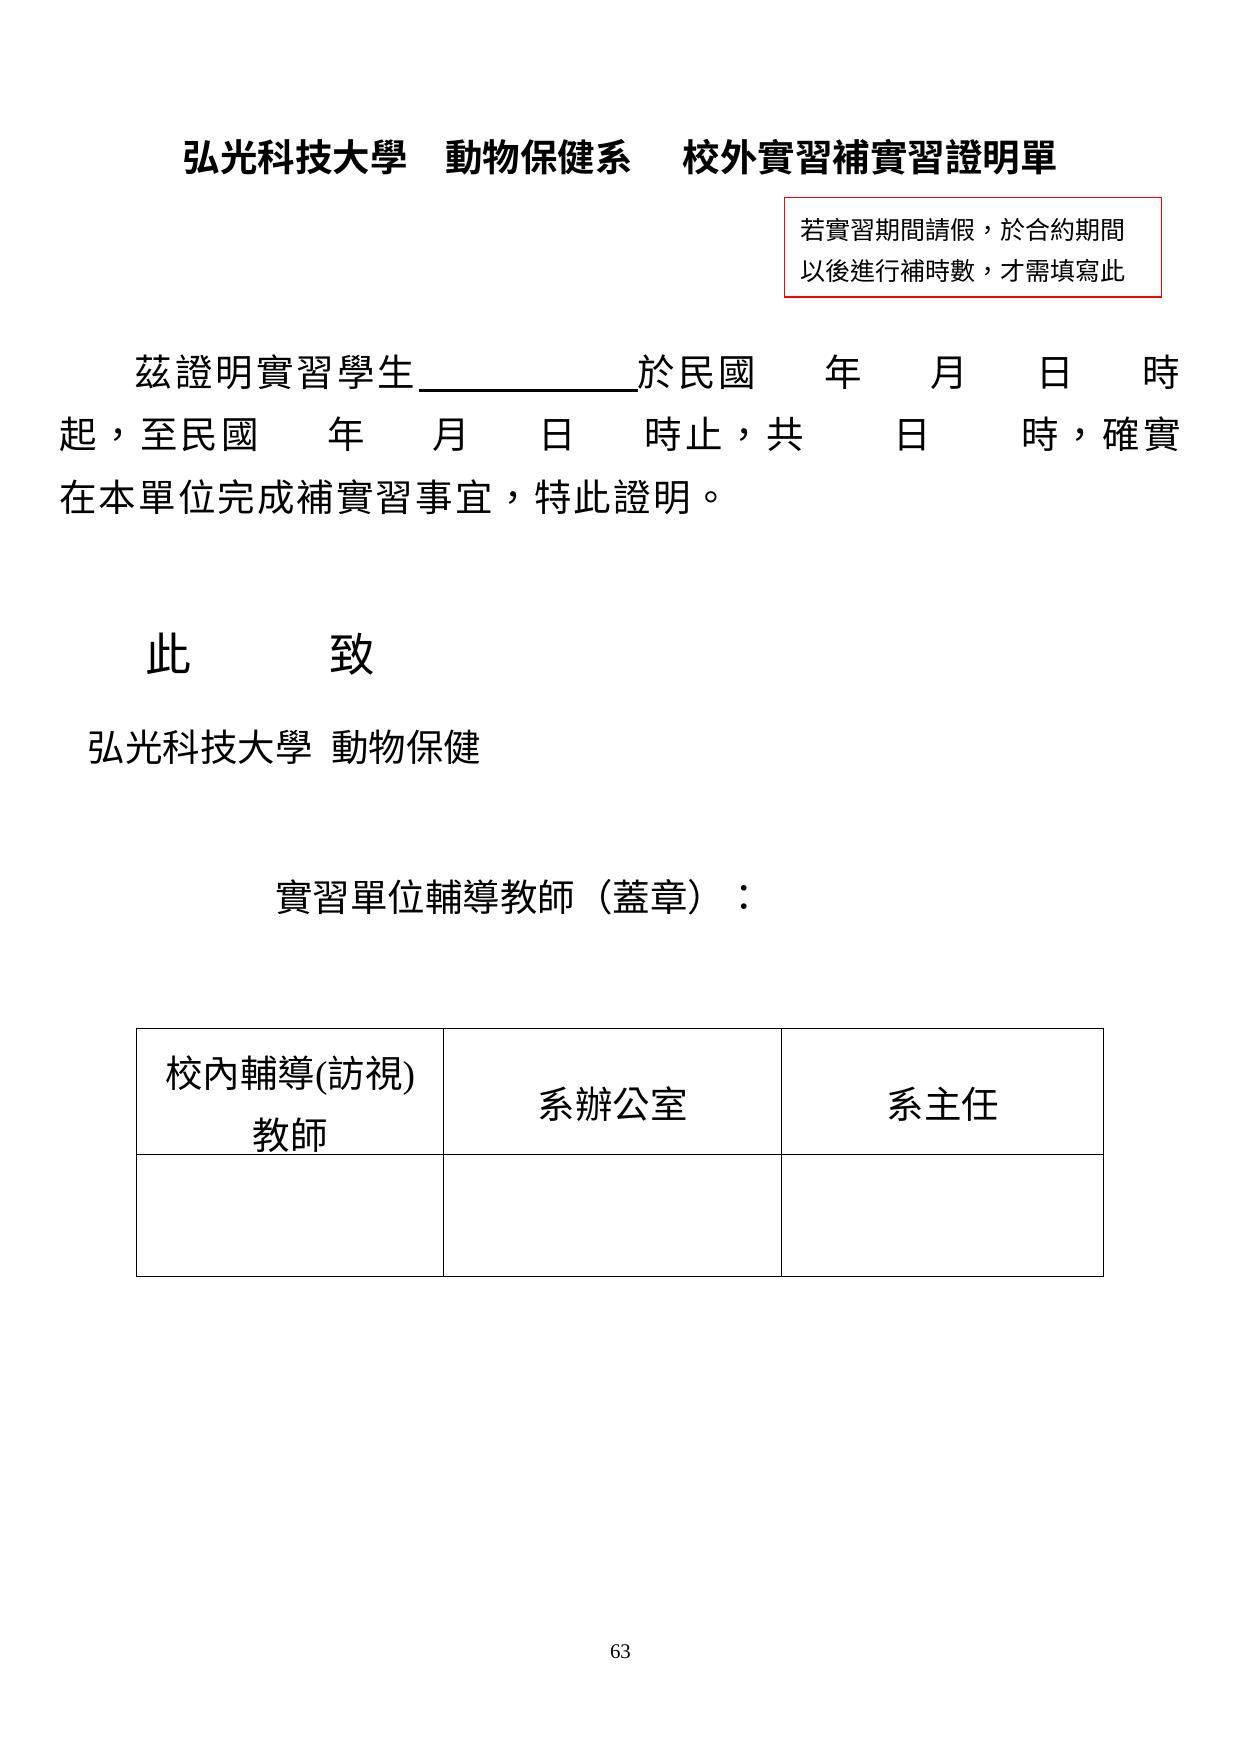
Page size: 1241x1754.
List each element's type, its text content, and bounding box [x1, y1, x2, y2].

text 若實習期間請假，於合約期間以後進行補時數，才需填寫此表單。 [800, 206, 1146, 289]
table_header 系辦公室 [444, 1029, 781, 1154]
table_cell [444, 1155, 781, 1276]
text 茲證明實習學生 於民國 年 月 日 時起，至民國 年 月 日 時止，共 日 時，確實在本單位完成補實習事宜，特此證明。 [59, 328, 1181, 516]
text 此 致 [87, 578, 1181, 703]
text 實習單位輔導教師（蓋章）： [87, 853, 1181, 916]
table_header 系主任 [782, 1029, 1103, 1154]
text 弘光科技大學 動物保健 [87, 703, 1181, 766]
table_cell [782, 1155, 1103, 1276]
table_cell [137, 1155, 443, 1276]
text 弘光科技大學 動物保健系 校外實習補實習證明單 [59, 114, 1181, 176]
table_header 校內輔導(訪視)教師 [137, 1029, 443, 1154]
